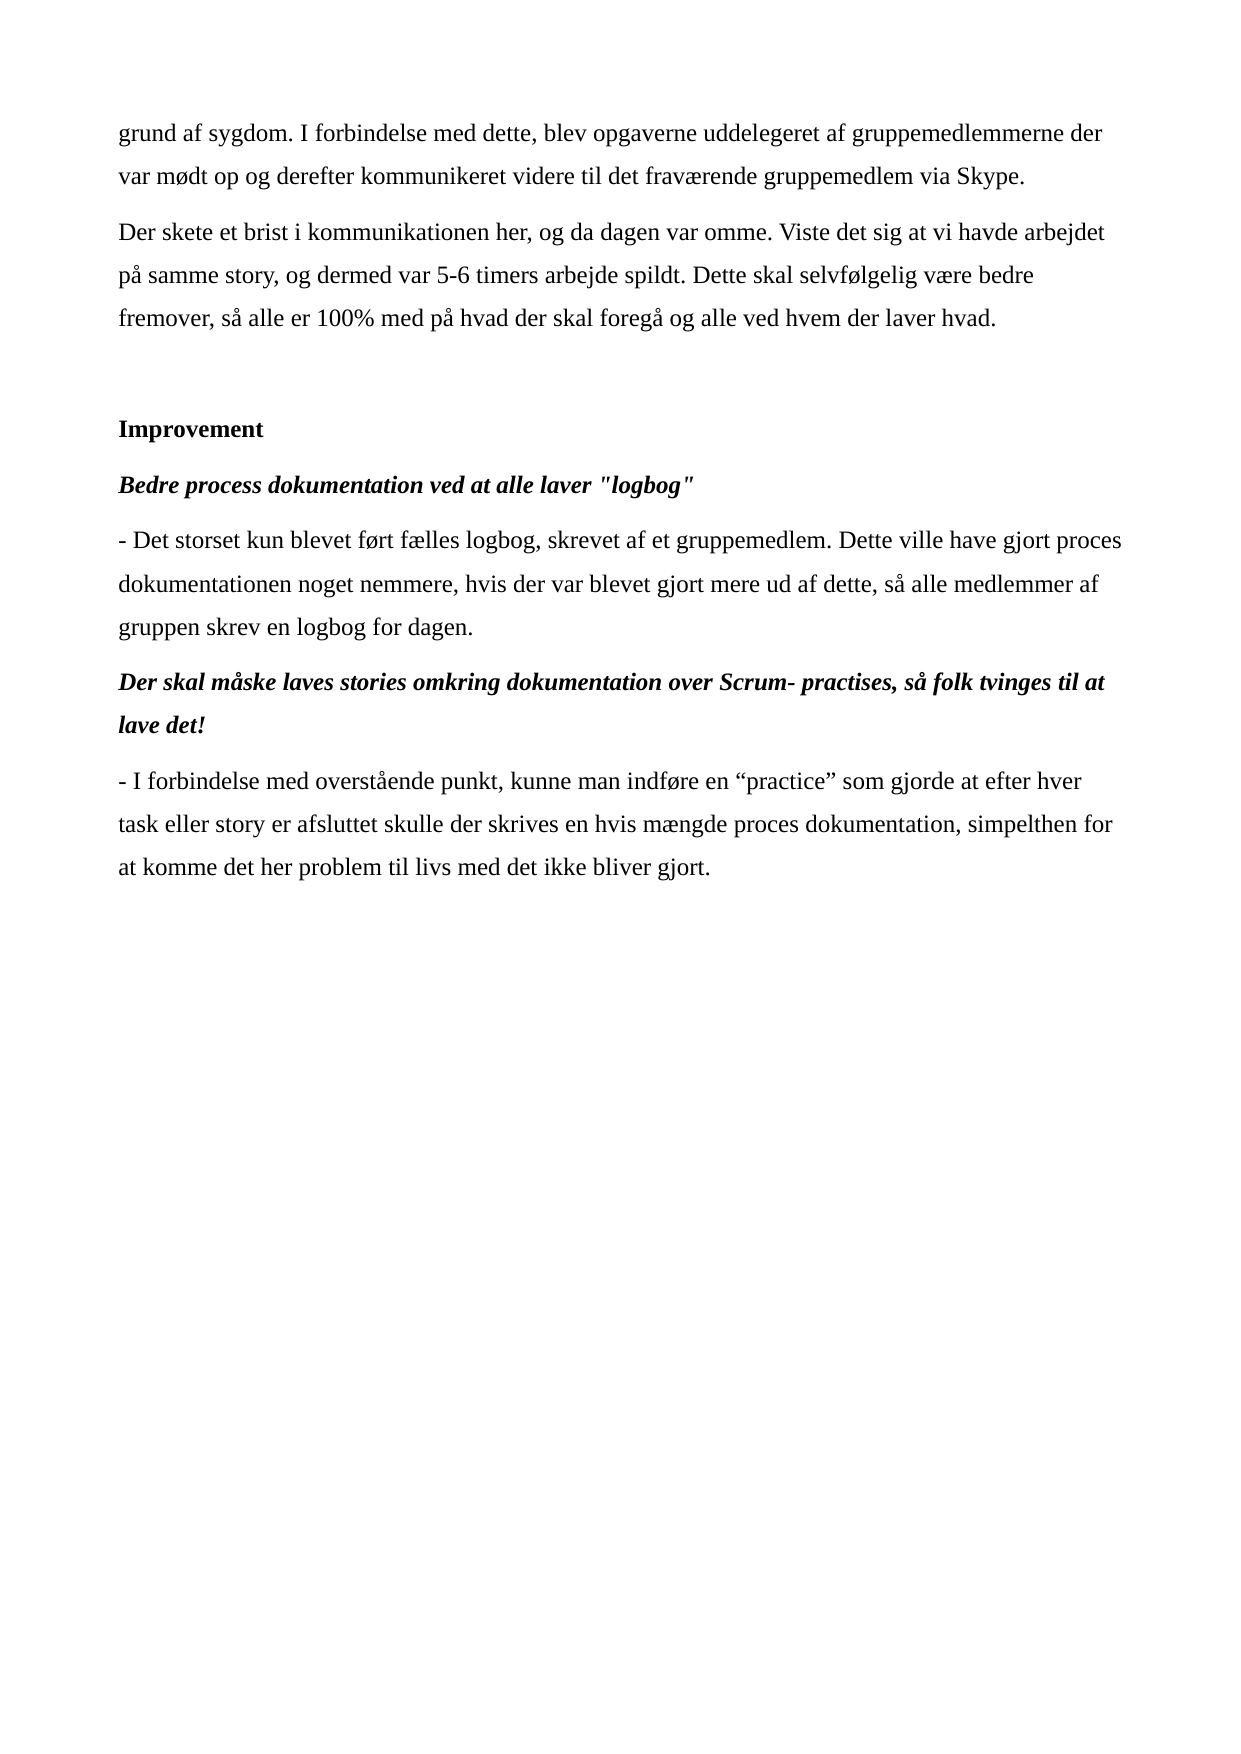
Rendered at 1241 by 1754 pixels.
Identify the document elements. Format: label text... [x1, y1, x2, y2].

text Der skete et brist i kommunikationen her, og da dagen var omme. Viste det sig at vi havde arbejdet på samme story, og dermed var 5-6 timers arbejde spildt. Dette skal selvfølgelig være bedre fremover, så alle er 100% med på hvad der skal foregå og alle ved hvem der laver hvad. [118, 217, 1122, 332]
text Bedre process dokumentation ved at alle laver "logbog" [118, 470, 1122, 499]
text Improvement [118, 414, 1122, 443]
text - Det storset kun blevet ført fælles logbog, skrevet af et gruppemedlem. Dette ville have gjort proces dokumentationen noget nemmere, hvis der var blevet gjort mere ud af dette, så alle medlemmer af gruppen skrev en logbog for dagen. [118, 526, 1122, 641]
text Der skal måske laves stories omkring dokumentation over Scrum- practises, så folk tvinges til at lave det! [118, 667, 1122, 739]
text grund af sygdom. I forbindelse med dette, blev opgaverne uddelegeret af gruppemedlemmerne der var mødt op og derefter kommunikeret videre til det fraværende gruppemedlem via Skype. [118, 118, 1122, 190]
text - I forbindelse med overstående punkt, kunne man indføre en “practice” som gjorde at efter hver task eller story er afsluttet skulle der skrives en hvis mængde proces dokumentation, simpelthen for at komme det her problem til livs med det ikke bliver gjort. [118, 766, 1122, 881]
